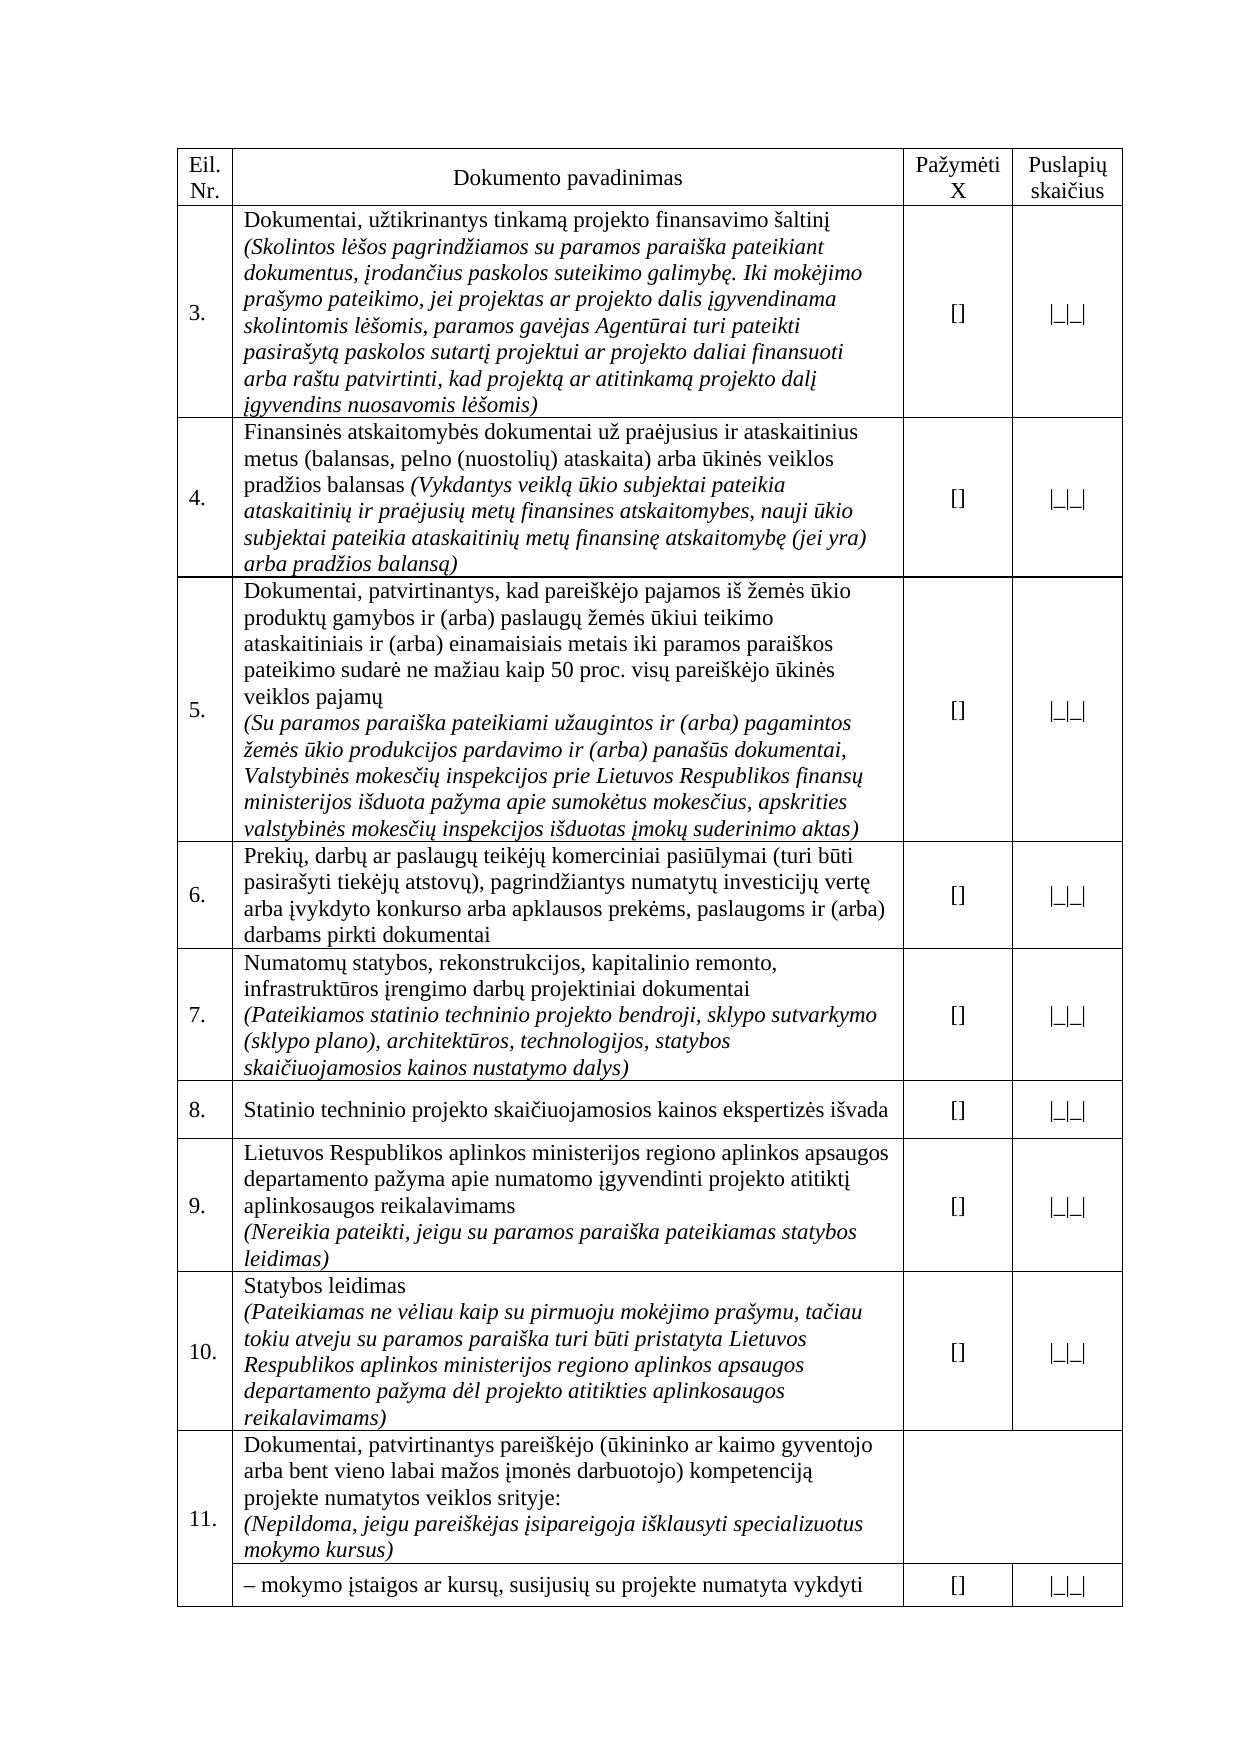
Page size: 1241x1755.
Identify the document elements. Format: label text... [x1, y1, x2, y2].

table_cell 8. [178, 1081, 232, 1138]
table_cell Finansinės atskaitomybės dokumentai už praėjusius ir ataskaitinius metus (balansas, pelno (nuostolių) ataskaita) arba ūkinės veiklos pradžios balansas (Vykdantys veiklą ūkio subjektai pateikia ataskaitinių ir praėjusių metų finansines atskaitomybes, nauji ūkio subjektai pateikia ataskaitinių metų finansinę atskaitomybę (jei yra) arba pradžios balansą) [233, 418, 903, 576]
table_cell 5. [178, 578, 232, 841]
table_cell [][] [904, 578, 1012, 841]
table_cell [][] [904, 842, 1012, 947]
table_cell |_|_| [1013, 206, 1122, 417]
table_cell [][] [904, 949, 1012, 1080]
table_cell [904, 1431, 1122, 1563]
table_cell Statybos leidimas (Pateikiamas ne vėliau kaip su pirmuoju mokėjimo prašymu, tačiau tokiu atveju su paramos paraiška turi būti pristatyta Lietuvos Respublikos aplinkos ministerijos regiono aplinkos apsaugos departamento pažyma dėl projekto atitikties aplinkosaugos reikalavimams) [233, 1272, 903, 1430]
table_header Eil.Nr. [178, 149, 232, 205]
table_cell |_|_| [1013, 1272, 1122, 1430]
table_cell Dokumentai, užtikrinantys tinkamą projekto finansavimo šaltinį (Skolintos lėšos pagrindžiamos su paramos paraiška pateikiant dokumentus, įrodančius paskolos suteikimo galimybę. Iki mokėjimo prašymo pateikimo, jei projektas ar projekto dalis įgyvendinama skolintomis lėšomis, paramos gavėjas Agentūrai turi pateikti pasirašytą paskolos sutartį projektui ar projekto daliai finansuoti arba raštu patvirtinti, kad projektą ar atitinkamą projekto dalį įgyvendins nuosavomis lėšomis) [233, 206, 903, 417]
table_cell Lietuvos Respublikos aplinkos ministerijos regiono aplinkos apsaugos departamento pažyma apie numatomo įgyvendinti projekto atitiktį aplinkosaugos reikalavimams (Nereikia pateikti, jeigu su paramos paraiška pateikiamas statybos leidimas) [233, 1139, 903, 1271]
table_cell Dokumentai, patvirtinantys, kad pareiškėjo pajamos iš žemės ūkio produktų gamybos ir (arba) paslaugų žemės ūkiui teikimo ataskaitiniais ir (arba) einamaisiais metais iki paramos paraiškos pateikimo sudarė ne mažiau kaip 50 proc. visų pareiškėjo ūkinės veiklos pajamų (Su paramos paraiška pateikiami užaugintos ir (arba) pagamintos žemės ūkio produkcijos pardavimo ir (arba) panašūs dokumentai, Valstybinės mokesčių inspekcijos prie Lietuvos Respublikos finansų ministerijos išduota pažyma apie sumokėtus mokesčius, apskrities valstybinės mokesčių inspekcijos išduotas įmokų suderinimo aktas) [233, 578, 903, 841]
table_cell |_|_| [1013, 418, 1122, 576]
table_cell 7. [178, 949, 232, 1080]
table_cell |_|_| [1013, 1081, 1122, 1138]
table_cell Numatomų statybos, rekonstrukcijos, kapitalinio remonto, infrastruktūros įrengimo darbų projektiniai dokumentai (Pateikiamos statinio techninio projekto bendroji, sklypo sutvarkymo (sklypo plano), architektūros, technologijos, statybos skaičiuojamosios kainos nustatymo dalys) [233, 949, 903, 1080]
table_cell [][] [904, 1081, 1012, 1138]
table_cell [][] [904, 1564, 1012, 1606]
table_cell |_|_| [1013, 949, 1122, 1080]
table_cell [][] [904, 418, 1012, 576]
table_header Dokumento pavadinimas [233, 149, 903, 205]
table_cell |_|_| [1013, 578, 1122, 841]
table_cell [][] [904, 206, 1012, 417]
table_cell 3. [178, 206, 232, 417]
table_cell – mokymo įstaigos ar kursų, susijusių su projekte numatyta vykdyti [233, 1564, 903, 1606]
table_header Pažymėti X [904, 149, 1012, 205]
table_cell 11. [178, 1431, 232, 1606]
table_cell |_|_| [1013, 842, 1122, 947]
table_cell Prekių, darbų ar paslaugų teikėjų komerciniai pasiūlymai (turi būti pasirašyti tiekėjų atstovų), pagrindžiantys numatytų investicijų vertę arba įvykdyto konkurso arba apklausos prekėms, paslaugoms ir (arba) darbams pirkti dokumentai [233, 842, 903, 947]
table_cell Statinio techninio projekto skaičiuojamosios kainos ekspertizės išvada [233, 1081, 903, 1138]
table_cell 9. [178, 1139, 232, 1271]
table_cell Dokumentai, patvirtinantys pareiškėjo (ūkininko ar kaimo gyventojo arba bent vieno labai mažos įmonės darbuotojo) kompetenciją projekte numatytos veiklos srityje: (Nepildoma, jeigu pareiškėjas įsipareigoja išklausyti specializuotus mokymo kursus) [233, 1431, 903, 1563]
table_cell 4. [178, 418, 232, 576]
table_cell 10. [178, 1272, 232, 1430]
table_cell [][] [904, 1139, 1012, 1271]
table_cell |_|_| [1013, 1564, 1122, 1606]
table_header Puslapių skaičius [1013, 149, 1122, 205]
table_cell |_|_| [1013, 1139, 1122, 1271]
table_cell [][] [904, 1272, 1012, 1430]
table_cell 6. [178, 842, 232, 947]
